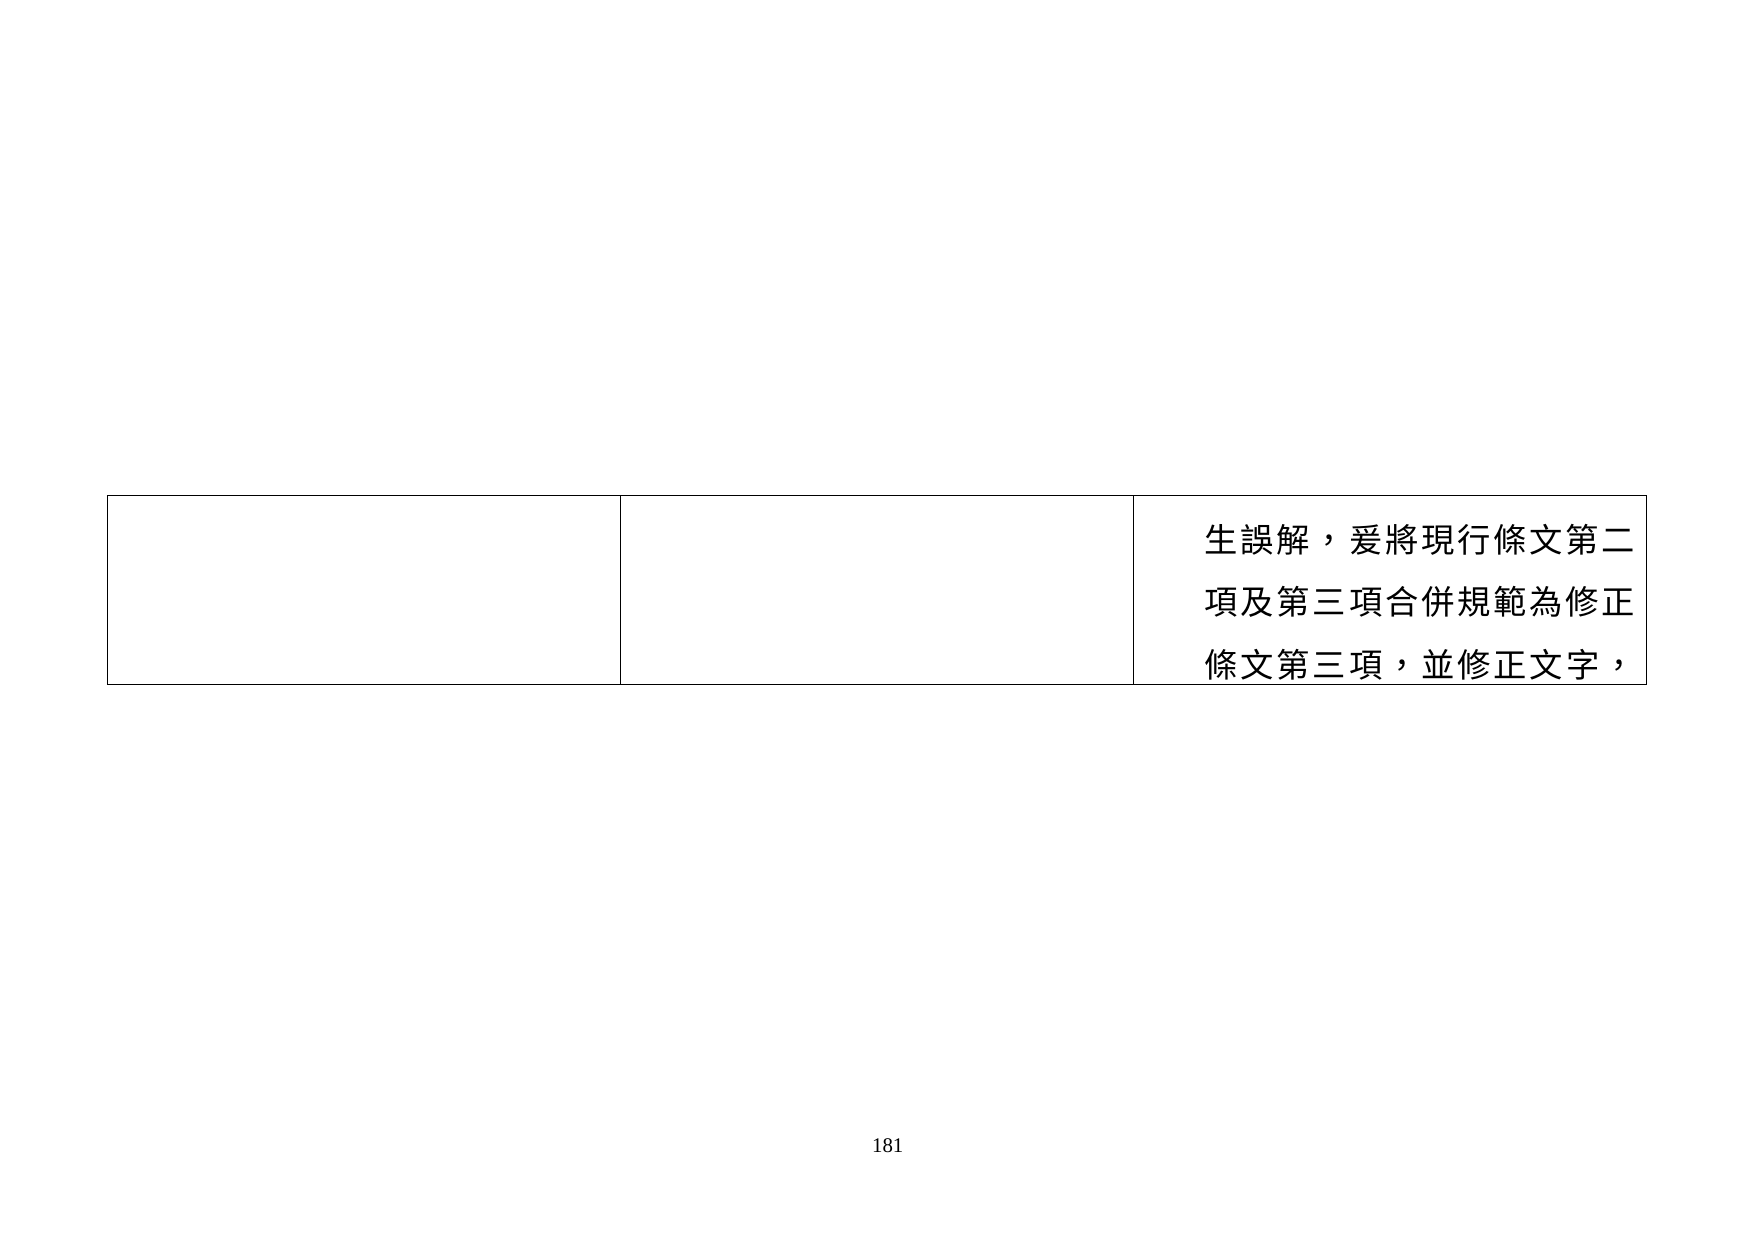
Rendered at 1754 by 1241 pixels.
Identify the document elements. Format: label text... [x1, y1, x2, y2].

table_cell [621, 496, 1133, 684]
table_cell [108, 496, 620, 684]
table_cell 生誤解，爰將現行條文第二項及第三項合併規範為修正條文第三項，並修正文字， [1134, 496, 1646, 684]
